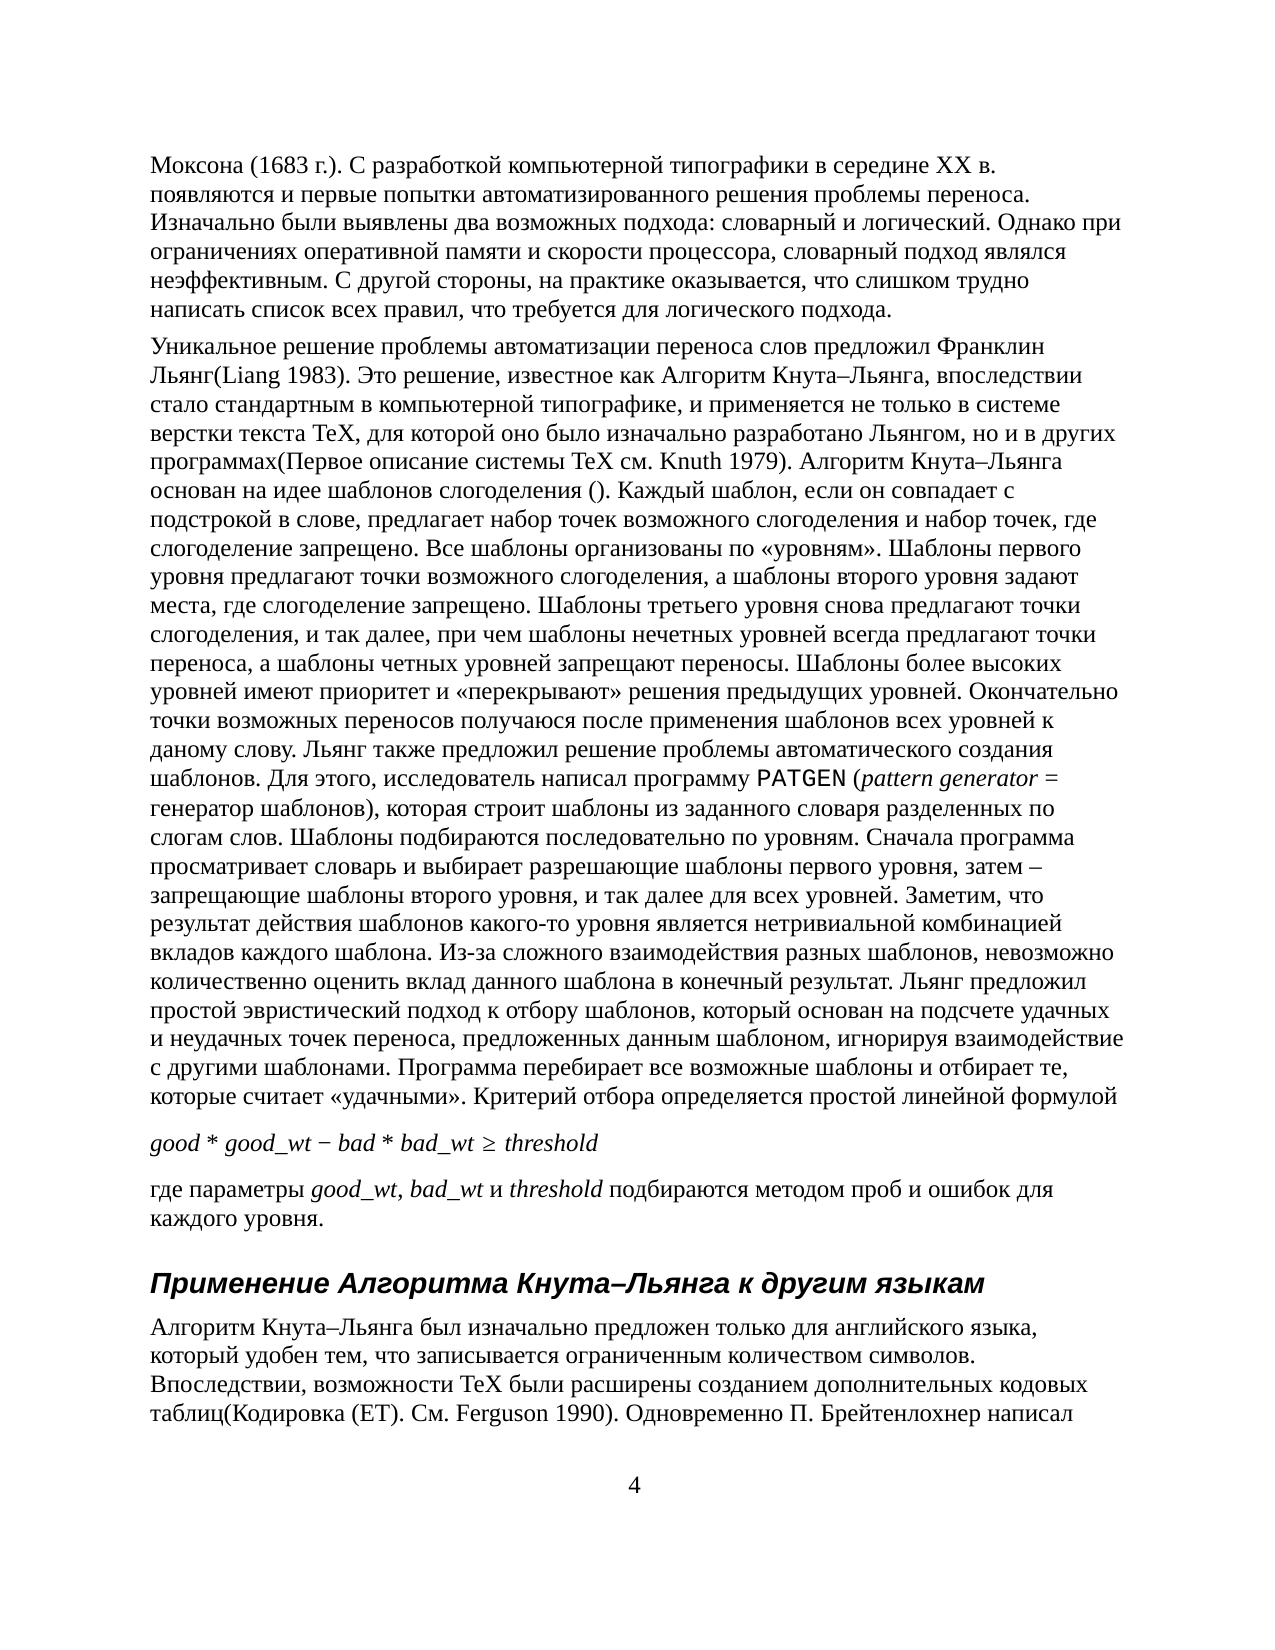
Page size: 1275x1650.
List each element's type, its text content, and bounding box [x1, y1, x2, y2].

text good * good_wt − bad * bad_wt ≥ threshold [150, 1128, 1125, 1156]
subtitle Применение Алгоритма Кнута–Льянга к другим языкам [150, 1266, 1125, 1299]
text где параметры good_wt, bad_wt и threshold подбираются методом проб и ошибок для каждого уровня. [150, 1174, 1125, 1232]
text Алгоритм Кнута–Льянга был изначально предложен только для английского языка, который удобен тем, что записывается ограниченным количеством символов. Впоследствии, возможности TeX были расширены созданием дополнительных кодовых таблиц(Кодировка (ET). См. Ferguson 1990). Одновременно П. Брейтенлохнер написал [150, 1312, 1125, 1427]
text Моксона (1683 г.). С разработкой компьютерной типографики в середине XX в. появляются и первые попытки автоматизированного решения проблемы переноса. Изначально были выявлены два возможных подхода: словарный и логический. Однако при ограничениях оперативной памяти и скорости процессора, словарный подход являлся неэффективным. С другой стороны, на практике оказывается, что слишком трудно написать список всех правил, что требуется для логического подхода. [150, 150, 1125, 322]
text Уникальное решение проблемы автоматизации переноса слов предложил Франклин Льянг(Liang 1983). Это решение, известное как Алгоритм Кнута–Льянга, впоследствии стало стандартным в компьютерной типографике, и применяется не только в системе верстки текста TeX, для которой оно было изначально разработано Льянгом, но и в других программах(Первое описание системы TeX см. Knuth 1979). Алгоритм Кнута–Льянга основан на идее шаблонов слогоделения (). Каждый шаблон, если он совпадает с подстрокой в слове, предлагает набор точек возможного слогоделения и набор точек, где слогоделение запрещено. Все шаблоны организованы по «уровням». Шаблоны первого уровня предлагают точки возможного слогоделения, а шаблоны второго уровня задают места, где слогоделение запрещено. Шаблоны третьего уровня снова предлагают точки слогоделения, и так далее, при чем шаблоны нечетных уровней всегда предлагают точки переноса, а шаблоны четных уровней запрещают переносы. Шаблоны более высоких уровней имеют приоритет и «перекрывают» решения предыдущих уровней. Окончательно точки возможных переносов получаюся после применения шаблонов всех уровней к даному слову. Льянг также предложил решение проблемы автоматического создания шаблонов. Для этого, исследователь написал программу PATGEN (pattern generator = генератор шаблонов), которая строит шаблоны из заданного словаря разделенных по слогам слов. Шаблоны подбираются последовательно по уровням. Сначала программа просматривает словарь и выбирает разрешающие шаблоны первого уровня, затем – запрещающие шаблоны второго уровня, и так далее для всех уровней. Заметим, что результат действия шаблонов какого-то уровня является нетривиальной комбинацией вкладов каждого шаблона. Из-за сложного взаимодействия разных шаблонов, невозможно количественно оценить вклад данного шаблона в конечный результат. Льянг предложил простой эвристический подход к отбору шаблонов, который основан на подсчете удачных и неудачных точек переноса, предложенных данным шаблоном, игнорируя взаимодействие с другими шаблонами. Программа перебирает все возможные шаблоны и отбирает те, которые считает «удачными». Критерий отбора определяется простой линейной формулой [150, 331, 1125, 1110]
